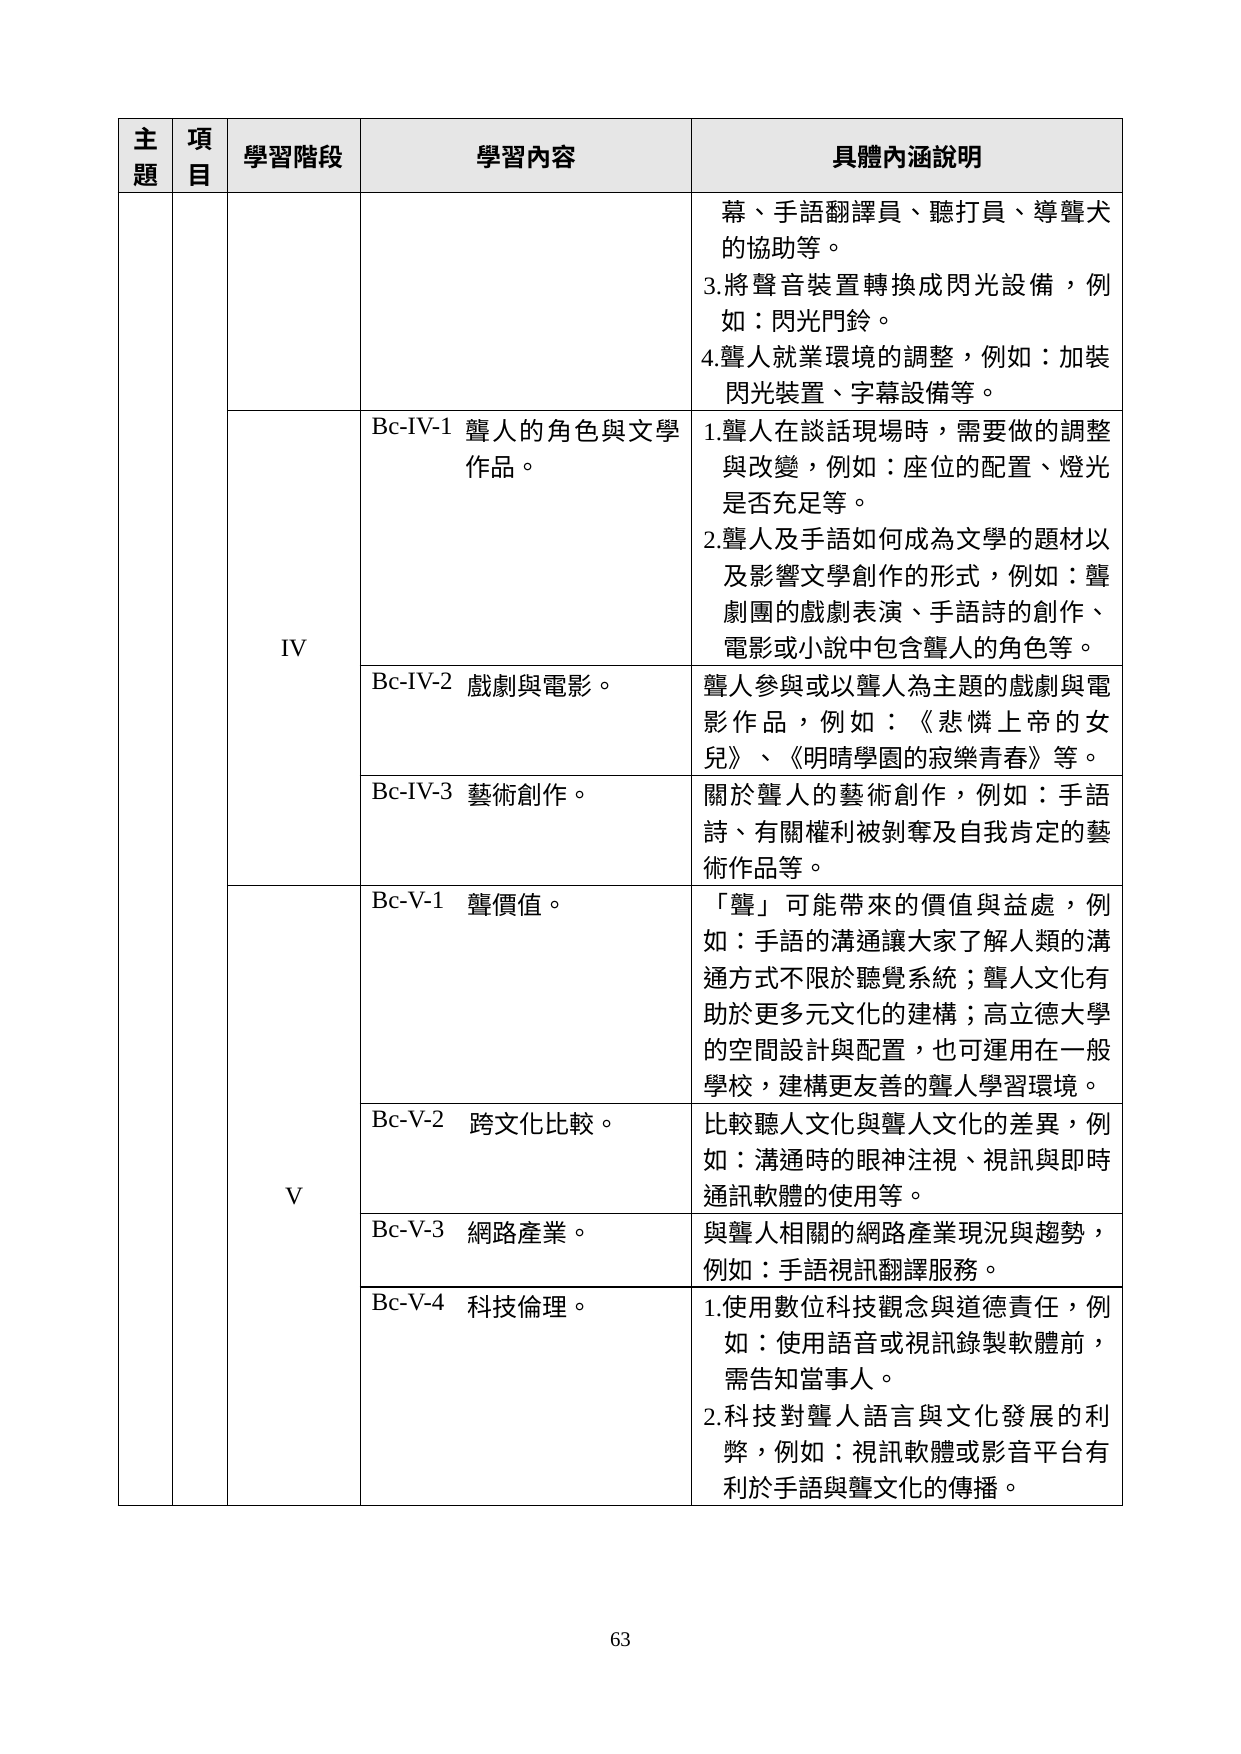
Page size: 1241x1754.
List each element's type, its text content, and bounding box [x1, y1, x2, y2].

table_cell 與聾人相關的網路產業現況與趨勢，例如：手語視訊翻譯服務。 [692, 1214, 1122, 1286]
table_cell 聾價值。 [456, 886, 691, 1103]
table_header 項目 [173, 119, 227, 192]
table_cell [173, 193, 227, 1505]
table_header 學習內容 [361, 119, 691, 192]
table_header 主題 [119, 119, 172, 192]
table_cell 關於聾人的藝術創作，例如：手語詩、有關權利被剝奪及自我肯定的藝術作品等。 [692, 776, 1122, 884]
table_cell [361, 193, 456, 410]
table_cell Bc-IV-1 [361, 411, 456, 665]
table_cell [119, 193, 172, 1505]
table_header 學習階段 [228, 119, 360, 192]
table_cell 網路產業。 [456, 1214, 691, 1286]
table_cell 戲劇與電影。 [456, 666, 691, 775]
table_cell [456, 193, 691, 410]
table_cell 比較聽人文化與聾人文化的差異，例如：溝通時的眼神注視、視訊與即時通訊軟體的使用等。 [692, 1104, 1122, 1213]
table_cell Bc-V-2 [361, 1104, 456, 1213]
table_cell 聾人參與或以聾人為主題的戲劇與電影作品，例如：《悲憐上帝的女兒》、《明晴學園的寂樂青春》等。 [692, 666, 1122, 775]
table_cell 1.使用數位科技觀念與道德責任，例如：使用語音或視訊錄製軟體前，需告知當事人。 2.科技對聾人語言與文化發展的利弊，例如：視訊軟體或影音平台有利於手語與聾文化的傳播。 [692, 1288, 1122, 1505]
table_cell Bc-V-4 [361, 1288, 456, 1505]
table_cell 1.聾人在談話現場時，需要做的調整與改變，例如：座位的配置、燈光是否充足等。 2.聾人及手語如何成為文學的題材以及影響文學創作的形式，例如：聾劇團的戲劇表演、手語詩的創作、電影或小說中包含聾人的角色等。 [692, 411, 1122, 665]
table_cell Bc-IV-3 [361, 776, 456, 884]
table_header 具體內涵說明 [692, 119, 1122, 192]
table_cell 聾人的角色與文學作品。 [456, 411, 691, 665]
table_cell 跨文化比較。 [456, 1104, 691, 1213]
table_cell 藝術創作。 [456, 776, 691, 884]
table_cell 幕、手語翻譯員、聽打員、導聾犬的協助等。 3.將聲音裝置轉換成閃光設備，例如：閃光門鈴。 4.聾人就業環境的調整，例如：加裝閃光裝置、字幕設備等。 [692, 193, 1122, 410]
table_cell [228, 193, 360, 410]
table_cell V [228, 886, 360, 1505]
table_cell Bc-V-3 [361, 1214, 456, 1286]
table_cell 「聾」可能帶來的價值與益處，例如：手語的溝通讓大家了解人類的溝通方式不限於聽覺系統；聾人文化有助於更多元文化的建構；高立德大學的空間設計與配置，也可運用在一般學校，建構更友善的聾人學習環境。 [692, 886, 1122, 1103]
table_cell Bc-V-1 [361, 886, 456, 1103]
table_cell IV [228, 411, 360, 884]
table_cell Bc-IV-2 [361, 666, 456, 775]
table_cell 科技倫理。 [456, 1288, 691, 1505]
